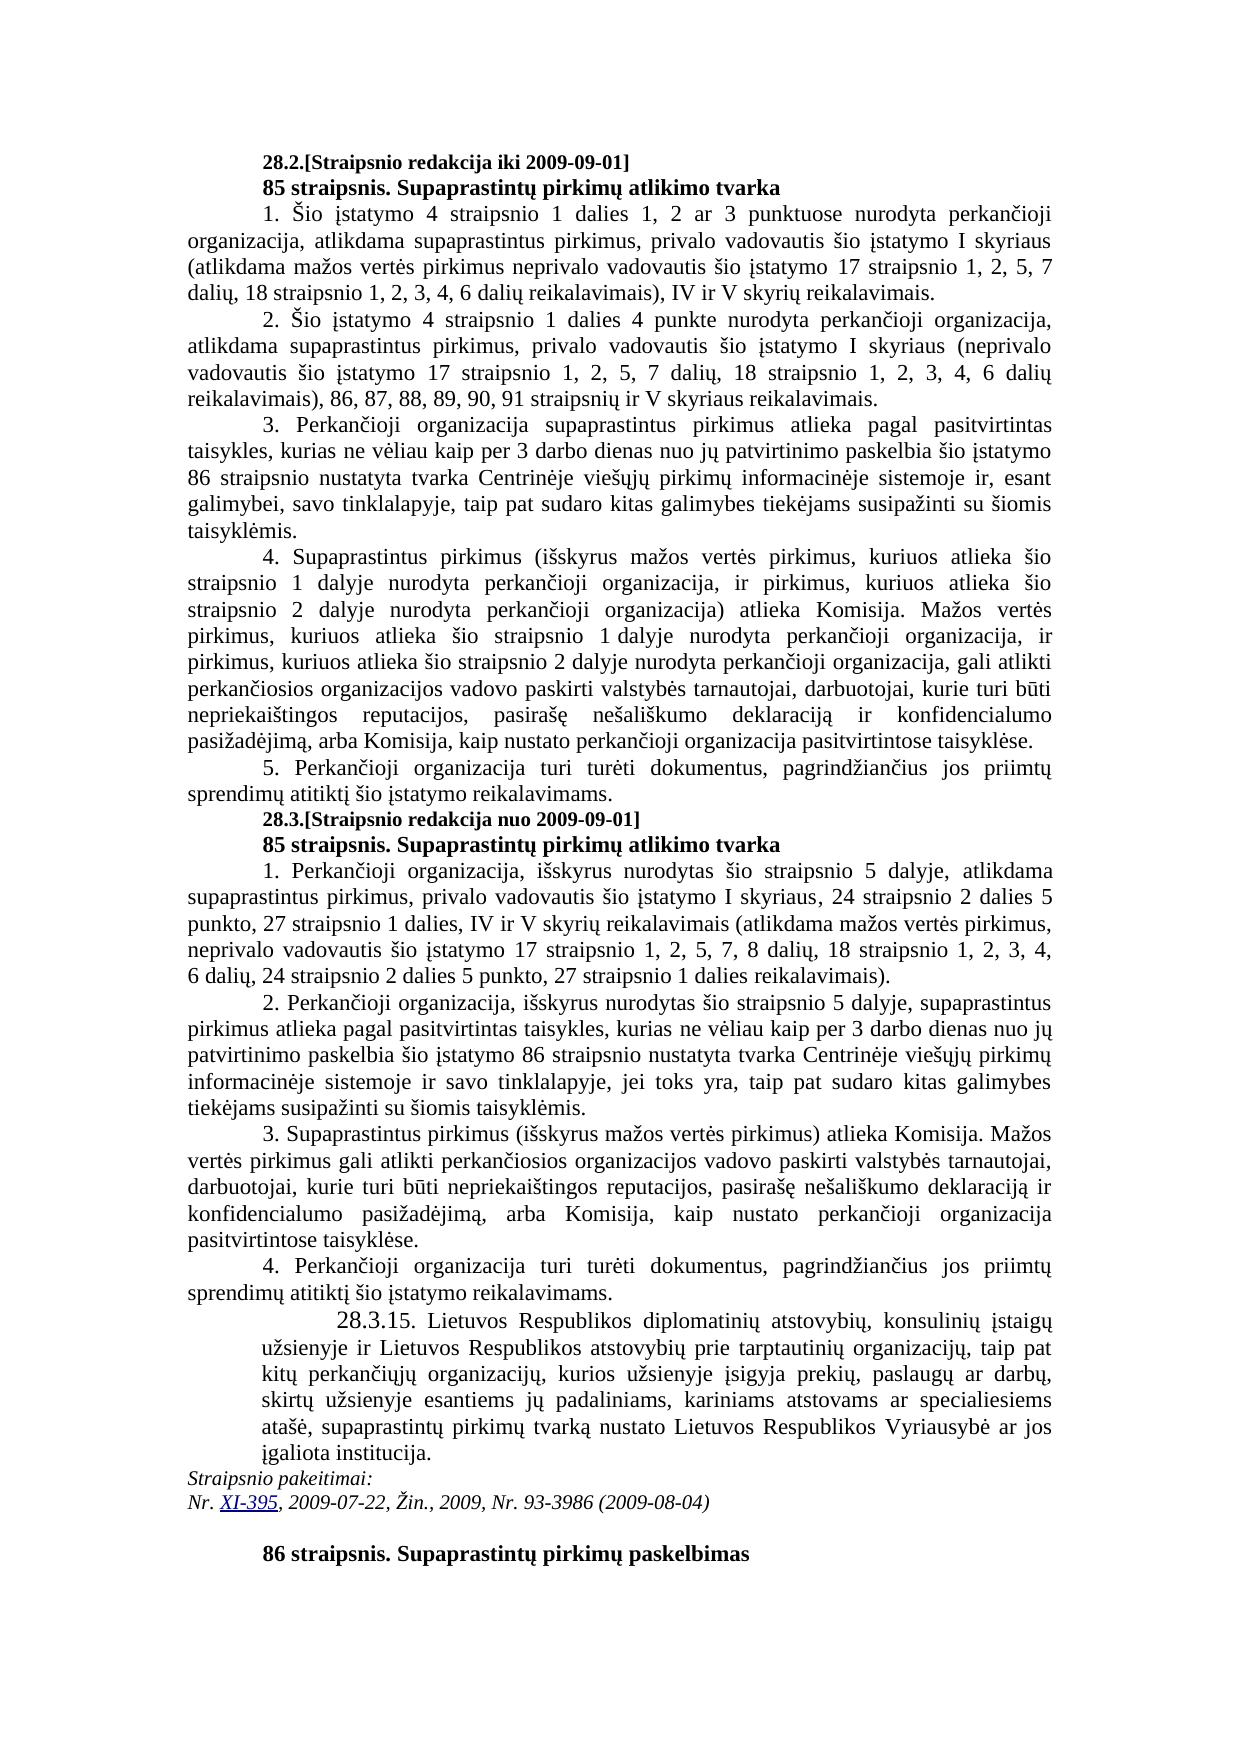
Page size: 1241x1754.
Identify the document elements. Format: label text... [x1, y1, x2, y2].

subtitle [Straipsnio redakcija iki 2009-09-01] [187, 150, 1053, 174]
text 4. Perkančioji organizacija turi turėti dokumentus, pagrindžiančius jos priimtų sprendimų atitiktį šio įstatymo reikalavimams. [187, 1252, 1053, 1305]
text 2. Perkančioji organizacija, išskyrus nurodytas šio straipsnio 5 dalyje, supaprastintus pirkimus atlieka pagal pasitvirtintas taisykles, kurias ne vėliau kaip per 3 darbo dienas nuo jų patvirtinimo paskelbia šio įstatymo 86 straipsnio nustatyta tvarka Centrinėje viešųjų pirkimų informacinėje sistemoje ir savo tinklalapyje, jei toks yra, taip pat sudaro kitas galimybes tiekėjams susipažinti su šiomis taisyklėmis. [187, 989, 1053, 1121]
text 85 straipsnis. Supaprastintų pirkimų atlikimo tvarka [187, 174, 1053, 200]
text 3. Supaprastintus pirkimus (išskyrus mažos vertės pirkimus) atlieka Komisija. Mažos vertės pirkimus gali atlikti perkančiosios organizacijos vadovo paskirti valstybės tarnautojai, darbuotojai, kurie turi būti nepriekaištingos reputacijos, pasirašę nešališkumo deklaraciją ir konfidencialumo pasižadėjimą, arba Komisija, kaip nustato perkančioji organizacija pasitvirtintose taisyklėse. [187, 1121, 1053, 1252]
text 1. Perkančioji organizacija, išskyrus nurodytas šio straipsnio 5 dalyje, atlikdama supaprastintus pirkimus, privalo vadovautis šio įstatymo I skyriaus, 24 straipsnio 2 dalies 5 punkto, 27 straipsnio 1 dalies, IV ir V skyrių reikalavimais (atlikdama mažos vertės pirkimus, neprivalo vadovautis šio įstatymo 17 straipsnio 1, 2, 5, 7, 8 dalių, 18 straipsnio 1, 2, 3, 4, 6 dalių, 24 straipsnio 2 dalies 5 punkto, 27 straipsnio 1 dalies reikalavimais). [187, 857, 1053, 989]
text 5. Perkančioji organizacija turi turėti dokumentus, pagrindžiančius jos priimtų sprendimų atitiktį šio įstatymo reikalavimams. [187, 754, 1053, 807]
text 85 straipsnis. Supaprastintų pirkimų atlikimo tvarka [187, 831, 1053, 857]
text 1. Šio įstatymo 4 straipsnio 1 dalies 1, 2 ar 3 punktuose nurodyta perkančioji organizacija, atlikdama supaprastintus pirkimus, privalo vadovautis šio įstatymo I skyriaus (atlikdama mažos vertės pirkimus neprivalo vadovautis šio įstatymo 17 straipsnio 1, 2, 5, 7 dalių, 18 straipsnio 1, 2, 3, 4, 6 dalių reikalavimais), IV ir V skyrių reikalavimais. [187, 200, 1053, 306]
subtitle [Straipsnio redakcija nuo 2009-09-01] [187, 807, 1053, 831]
text 3. Perkančioji organizacija supaprastintus pirkimus atlieka pagal pasitvirtintas taisykles, kurias ne vėliau kaip per 3 darbo dienas nuo jų patvirtinimo paskelbia šio įstatymo 86 straipsnio nustatyta tvarka Centrinėje viešųjų pirkimų informacinėje sistemoje ir, esant galimybei, savo tinklalapyje, taip pat sudaro kitas galimybes tiekėjams susipažinti su šiomis taisyklėmis. [187, 411, 1053, 543]
text 4. Supaprastintus pirkimus (išskyrus mažos vertės pirkimus, kuriuos atlieka šio straipsnio 1 dalyje nurodyta perkančioji organizacija, ir pirkimus, kuriuos atlieka šio straipsnio 2 dalyje nurodyta perkančioji organizacija) atlieka Komisija. Mažos vertės pirkimus, kuriuos atlieka šio straipsnio 1 dalyje nurodyta perkančioji organizacija, ir pirkimus, kuriuos atlieka šio straipsnio 2 dalyje nurodyta perkančioji organizacija, gali atlikti perkančiosios organizacijos vadovo paskirti valstybės tarnautojai, darbuotojai, kurie turi būti nepriekaištingos reputacijos, pasirašę nešališkumo deklaraciją ir konfidencialumo pasižadėjimą, arba Komisija, kaip nustato perkančioji organizacija pasitvirtintose taisyklėse. [187, 543, 1053, 754]
subtitle 5. Lietuvos Respublikos diplomatinių atstovybių, konsulinių įstaigų užsienyje ir Lietuvos Respublikos atstovybių prie tarptautinių organizacijų, taip pat kitų perkančiųjų organizacijų, kurios užsienyje įsigyja prekių, paslaugų ar darbų, skirtų užsienyje esantiems jų padaliniams, kariniams atstovams ar specialiesiems atašė, supaprastintų pirkimų tvarką nustato Lietuvos Respublikos Vyriausybė ar jos įgaliota institucija. [187, 1305, 1053, 1466]
text Nr. XI-395, 2009-07-22, Žin., 2009, Nr. 93-3986 (2009-08-04) [187, 1489, 1053, 1514]
text 86 straipsnis. Supaprastintų pirkimų paskelbimas [187, 1540, 1053, 1566]
text 2. Šio įstatymo 4 straipsnio 1 dalies 4 punkte nurodyta perkančioji organizacija, atlikdama supaprastintus pirkimus, privalo vadovautis šio įstatymo I skyriaus (neprivalo vadovautis šio įstatymo 17 straipsnio 1, 2, 5, 7 dalių, 18 straipsnio 1, 2, 3, 4, 6 dalių reikalavimais), 86, 87, 88, 89, 90, 91 straipsnių ir V skyriaus reikalavimais. [187, 306, 1053, 411]
text Straipsnio pakeitimai: [187, 1466, 1053, 1489]
